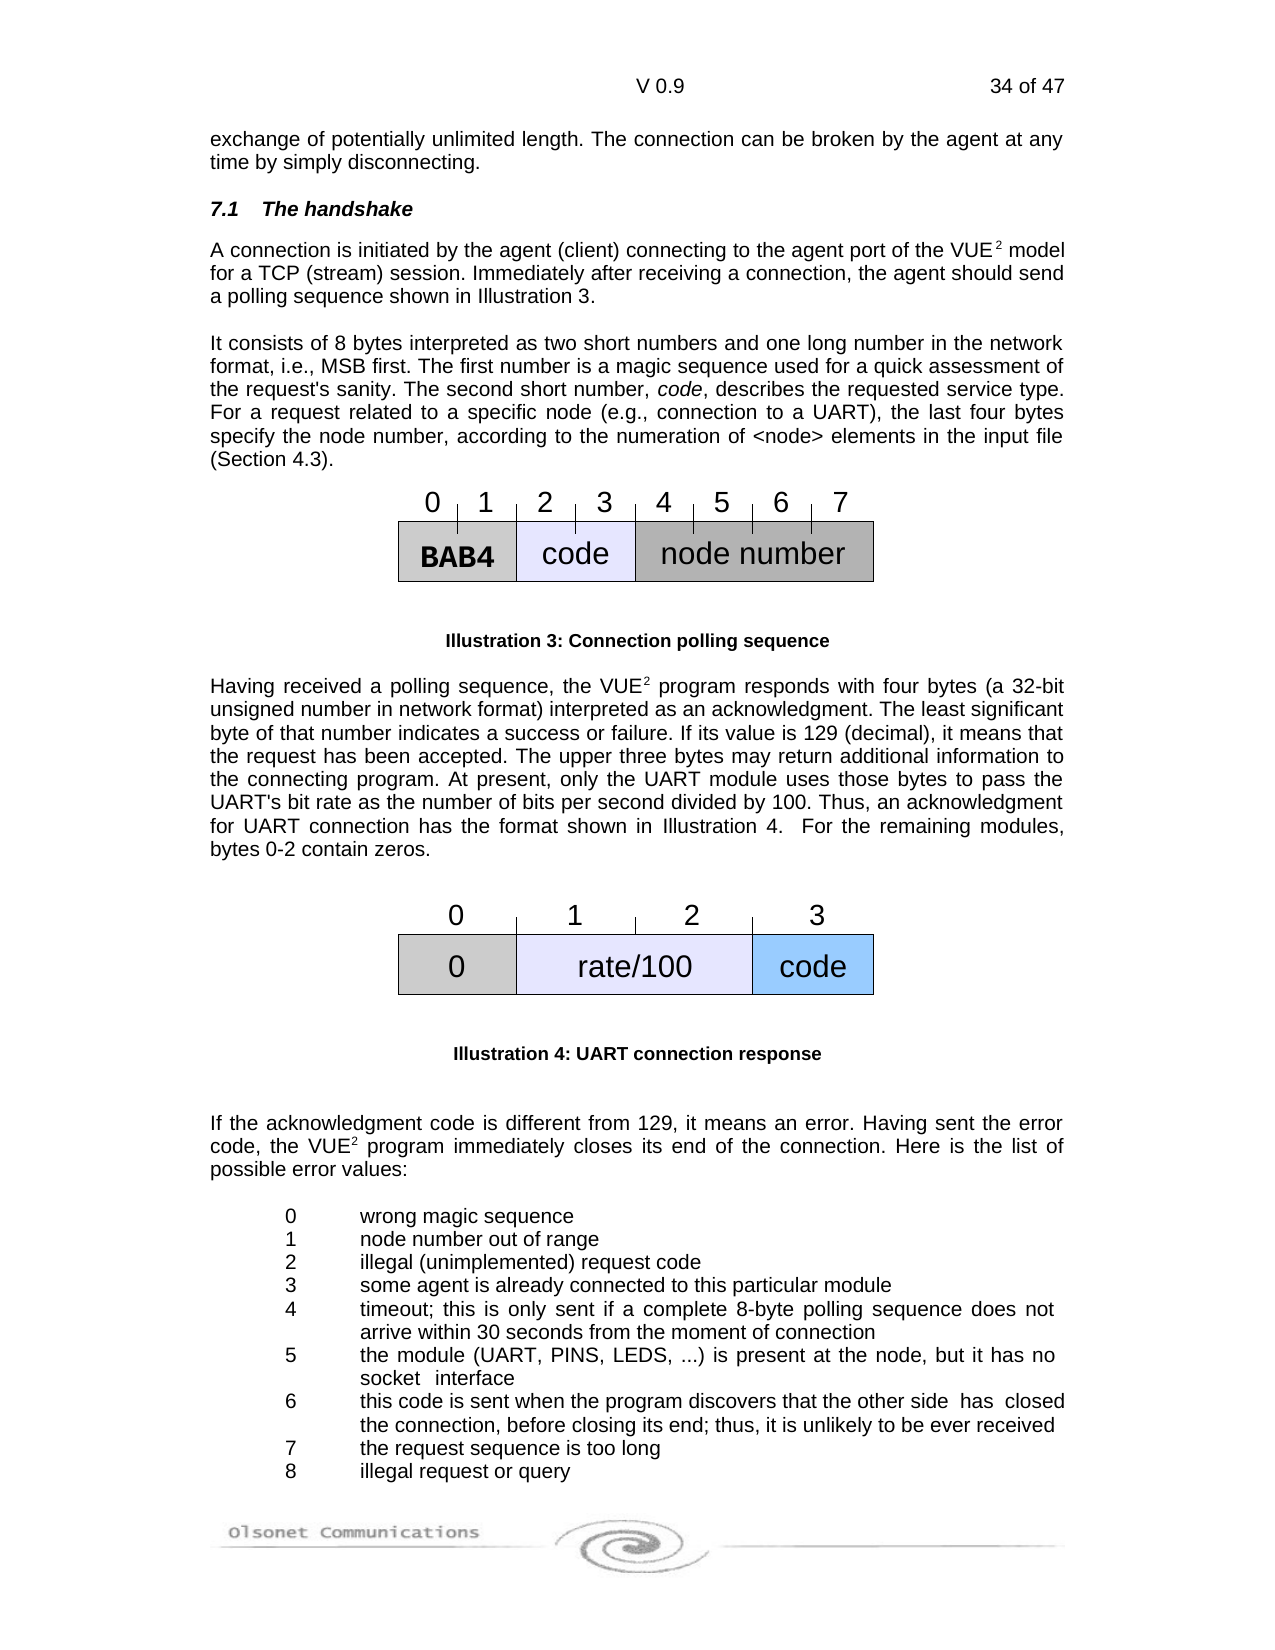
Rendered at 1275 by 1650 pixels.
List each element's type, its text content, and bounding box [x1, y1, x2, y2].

text 7 the request sequence is too long [285, 1436, 1065, 1460]
text 4 timeout; this is only sent if a complete 8-byte polling sequence does not arrive within 30 seconds from the moment of connection [285, 1297, 1065, 1343]
text 0 wrong magic sequence [285, 1204, 1065, 1227]
text Illustration 4: UART connection response [390, 1044, 885, 1065]
text 6 this code is sent when the program discovers that the other side has closed the connection, before closing its end; thus, it is unlikely to be ever received [285, 1390, 1065, 1436]
text Having received a polling sequence, the VUE2 program responds with four bytes (a 32-bit unsigned number in network format) interpreted as an acknowledgment. The least significant byte of that number indicates a success or failure. If its value is 129 (decimal), it means that the request has been accepted. The upper three bytes may return additional information to the connecting program. At present, only the UART module uses those bytes to pass the UART's bit rate as the number of bits per second divided by 100. Thus, an acknowledgment for UART connection has the format shown in Illustration 4. For the remaining modules, bytes 0-2 contain zeros. [210, 675, 1065, 861]
text 5 the module (UART, PINS, LEDS, ...) is present at the node, but it has no socket interface [285, 1343, 1065, 1390]
text 1 node number out of range [285, 1227, 1065, 1251]
text 3 some agent is already connected to this particular module [285, 1274, 1065, 1297]
subtitle The handshake [210, 197, 1065, 221]
text A connection is initiated by the agent (client) connecting to the agent port of the VUE2 model for a TCP (stream) session. Immediately after receiving a connection, the agent should send a polling sequence shown in Illustration 3. [210, 238, 1065, 308]
text 8 illegal request or query [285, 1460, 1065, 1483]
text Illustration 3: Connection polling sequence [390, 631, 885, 652]
text exchange of potentially unlimited length. The connection can be broken by the agent at any time by simply disconnecting. [210, 128, 1065, 174]
text It consists of 8 bytes interpreted as two short numbers and one long number in the network format, i.e., MSB first. The first number is a magic sequence used for a quick assessment of the request's sanity. The second short number, code, describes the requested service type. For a request related to a specific node (e.g., connection to a UART), the last four bytes specify the node number, according to the numeration of <node> elements in the input file (Section 4.3). [210, 331, 1065, 471]
text 2 illegal (unimplemented) request code [285, 1251, 1065, 1274]
picture [210, 1504, 1065, 1596]
text If the acknowledgment code is different from 129, it means an error. Having sent the error code, the VUE2 program immediately closes its end of the connection. Here is the list of possible error values: [210, 1111, 1065, 1181]
